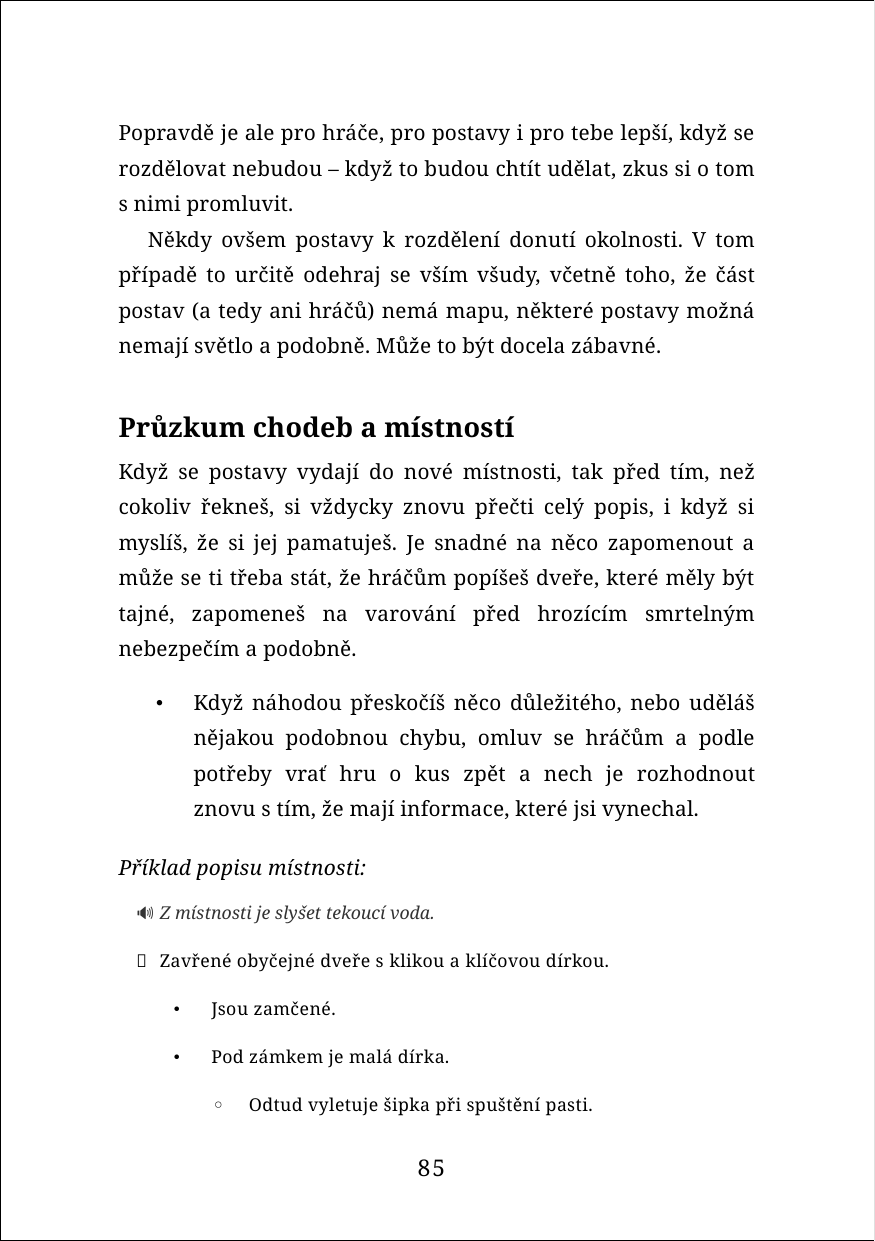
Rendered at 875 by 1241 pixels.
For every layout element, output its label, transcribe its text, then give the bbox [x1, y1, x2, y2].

list Když náhodou přeskočíš něco důležitého, nebo uděláš nějakou podobnou chybu, omluv se hráčům a podle potřeby vrať hru o kus zpět a nech je rozhodnout znovu s tím, že mají informace, které jsi vynechal. [156, 688, 756, 823]
text Příklad popisu místnosti: [118, 853, 756, 882]
text Popravdě je ale pro hráče, pro postavy i pro tebe lepší, když se rozdělovat nebudou – když to budou chtít udělat, zkus si o tom s nimi promluvit. Někdy ovšem postavy k rozdělení donutí okolnosti. V tom případě to určitě odehraj se vším všudy, včetně toho, že část postav (a tedy ani hráčů) nemá mapu, některé postavy možná nemají světlo a podobně. Může to být docela zábavné. [118, 118, 756, 360]
list Odtud vyletuje šipka při spuštění pasti. [211, 1092, 756, 1117]
list Pod zámkem je malá dírka. [173, 1044, 756, 1069]
text 🔊 Z místnosti je slyšet tekoucí voda. [136, 901, 756, 925]
subtitle Průzkum chodeb a místností [118, 408, 756, 445]
text Když se postavy vydají do nové místnosti, tak před tím, než cokoliv řekneš, si vždycky znovu přečti celý popis, i když si myslíš, že si jej pamatuješ. Je snadné na něco zapomenout a může se ti třeba stát, že hráčům popíšeš dveře, které měly být tajné, zapomeneš na varování před hrozícím smrtelným nebezpečím a podobně. [118, 457, 756, 663]
text 🚪 Zavřené obyčejné dveře s⁠ klikou a⁠ klíčovou dírkou. [136, 949, 756, 973]
list Jsou zamčené. [173, 997, 756, 1021]
